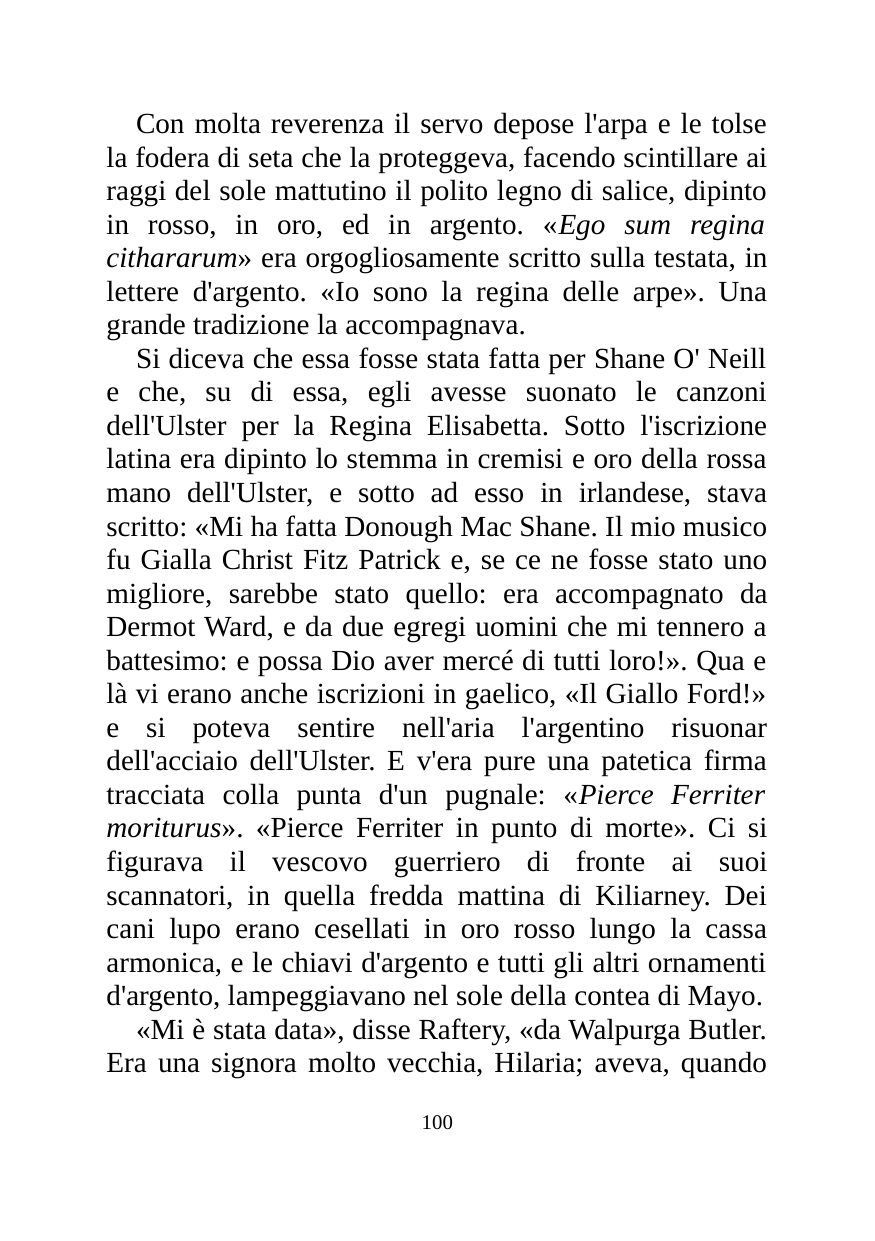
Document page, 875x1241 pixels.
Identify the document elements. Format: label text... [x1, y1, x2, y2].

text Con molta reverenza il servo depose l'arpa e le tolse la fodera di seta che la proteggeva, facendo scintillare ai raggi del sole mattutino il polito legno di salice, dipinto in rosso, in oro, ed in argento. «Ego sum regina cithararum» era orgogliosamente scritto sulla testata, in lettere d'argento. «Io sono la regina delle arpe». Una grande tradizione la accompagnava. [106, 106, 768, 341]
text Si diceva che essa fosse stata fatta per Shane O' Neill e che, su di essa, egli avesse suonato le canzoni dell'Ulster per la Regina Elisabetta. Sotto l'iscrizione latina era dipinto lo stemma in cremisi e oro della rossa mano dell'Ulster, e sotto ad esso in irlandese, stava scritto: «Mi ha fatta Donough Mac Shane. Il mio musico fu Gialla Christ Fitz Patrick e, se ce ne fosse stato uno migliore, sarebbe stato quello: era accompagnato da Dermot Ward, e da due egregi uomini che mi tennero a battesimo: e possa Dio aver mercé di tutti loro!». Qua e là vi erano anche iscrizioni in gaelico, «Il Giallo Ford!» e si poteva sentire nell'aria l'argentino risuonar dell'acciaio dell'Ulster. E v'era pure una patetica firma tracciata colla punta d'un pugnale: «Pierce Ferriter moriturus». «Pierce Ferriter in punto di morte». Ci si figurava il vescovo guerriero di fronte ai suoi scannatori, in quella fredda mattina di Kiliarney. Dei cani lupo erano cesellati in oro rosso lungo la cassa armonica, e le chiavi d'argento e tutti gli altri ornamenti d'argento, lampeggiavano nel sole della contea di Mayo. [106, 341, 768, 1012]
text «Mi è stata data», disse Raftery, «da Walpurga Butler. Era una signora molto vecchia, Hilaria; aveva, quando [106, 1012, 768, 1079]
